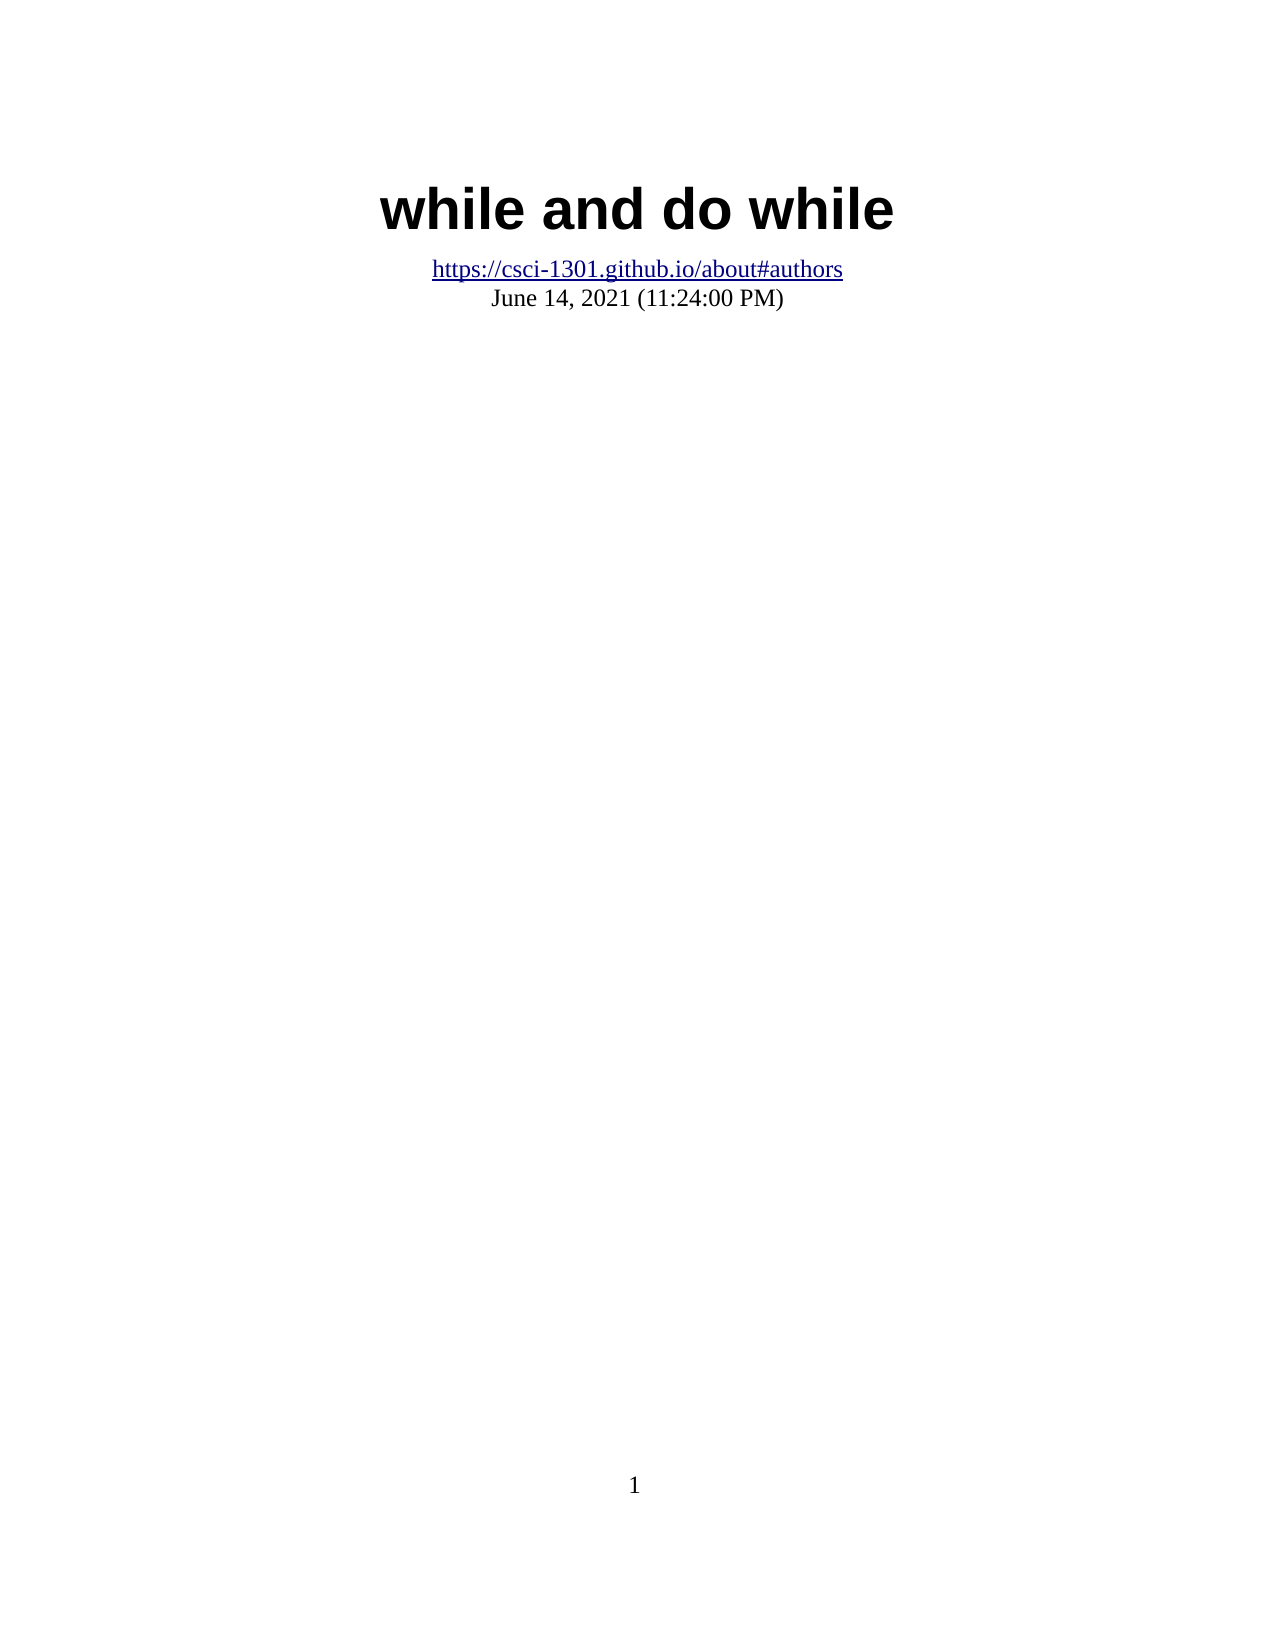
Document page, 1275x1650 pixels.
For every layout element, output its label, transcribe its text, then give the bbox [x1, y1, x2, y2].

text https://csci-1301.github.io/about#authors [150, 254, 1125, 283]
text June 14, 2021 (11:24:00 PM) [150, 283, 1125, 312]
title while and do while [150, 175, 1125, 242]
